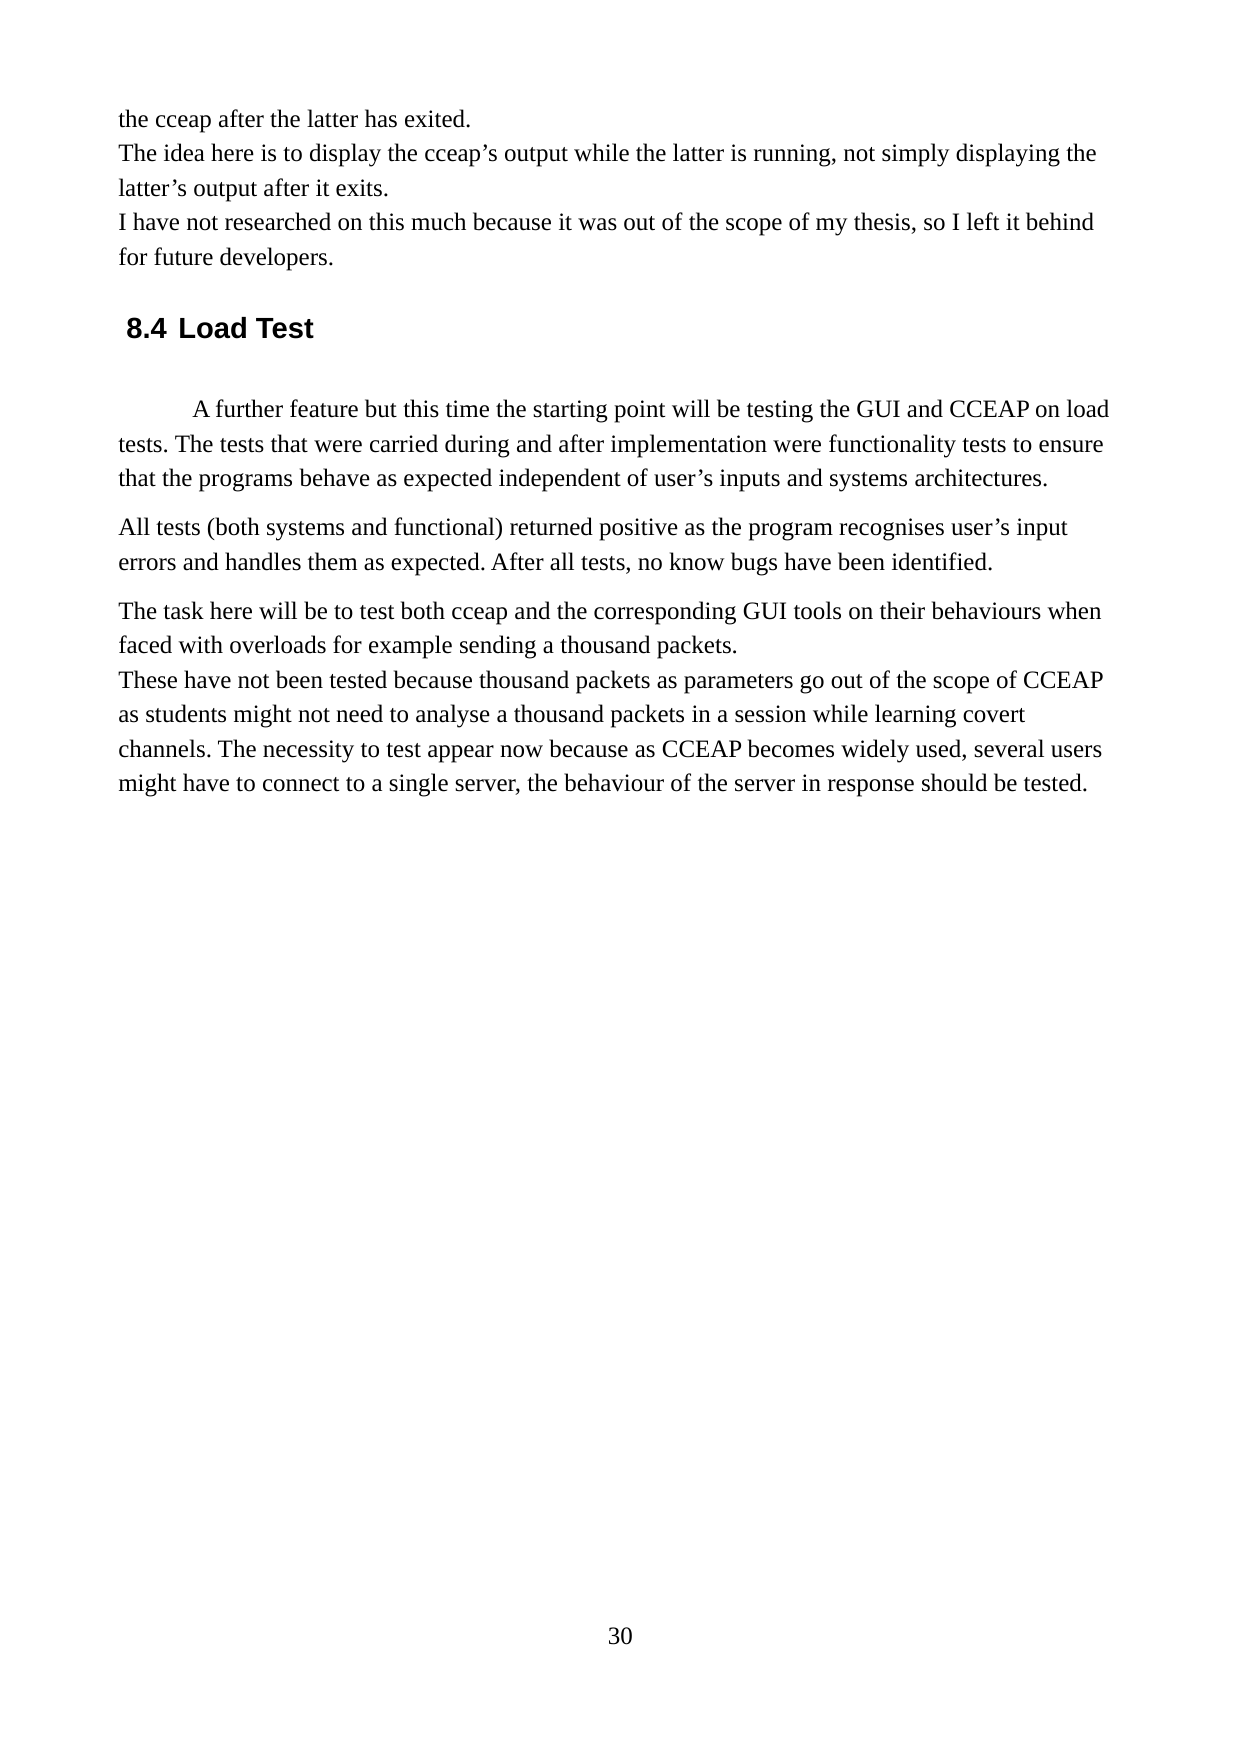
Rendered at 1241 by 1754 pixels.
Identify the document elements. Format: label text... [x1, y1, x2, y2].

text All tests (both systems and functional) returned positive as the program recognises user’s input errors and handles them as expected. After all tests, no know bugs have been identified. [118, 512, 1122, 575]
text The task here will be to test both cceap and the corresponding GUI tools on their behaviours when faced with overloads for example sending a thousand packets. These have not been tested because thousand packets as parameters go out of the scope of CCEAP as students might not need to analyse a thousand packets in a session while learning covert channels. The necessity to test appear now because as CCEAP becomes widely used, several users might have to connect to a single server, the behaviour of the server in response should be tested. [118, 596, 1122, 797]
text the cceap after the latter has exited. The idea here is to display the cceap’s output while the latter is running, not simply displaying the latter’s output after it exits. I have not researched on this much because it was out of the scope of my thesis, so I left it behind for future developers. [118, 104, 1122, 270]
text A further feature but this time the starting point will be testing the GUI and CCEAP on load tests. The tests that were carried during and after implementation were functionality tests to ensure that the programs behave as expected independent of user’s inputs and systems architectures. [118, 394, 1122, 492]
subtitle Load Test [118, 312, 1122, 345]
